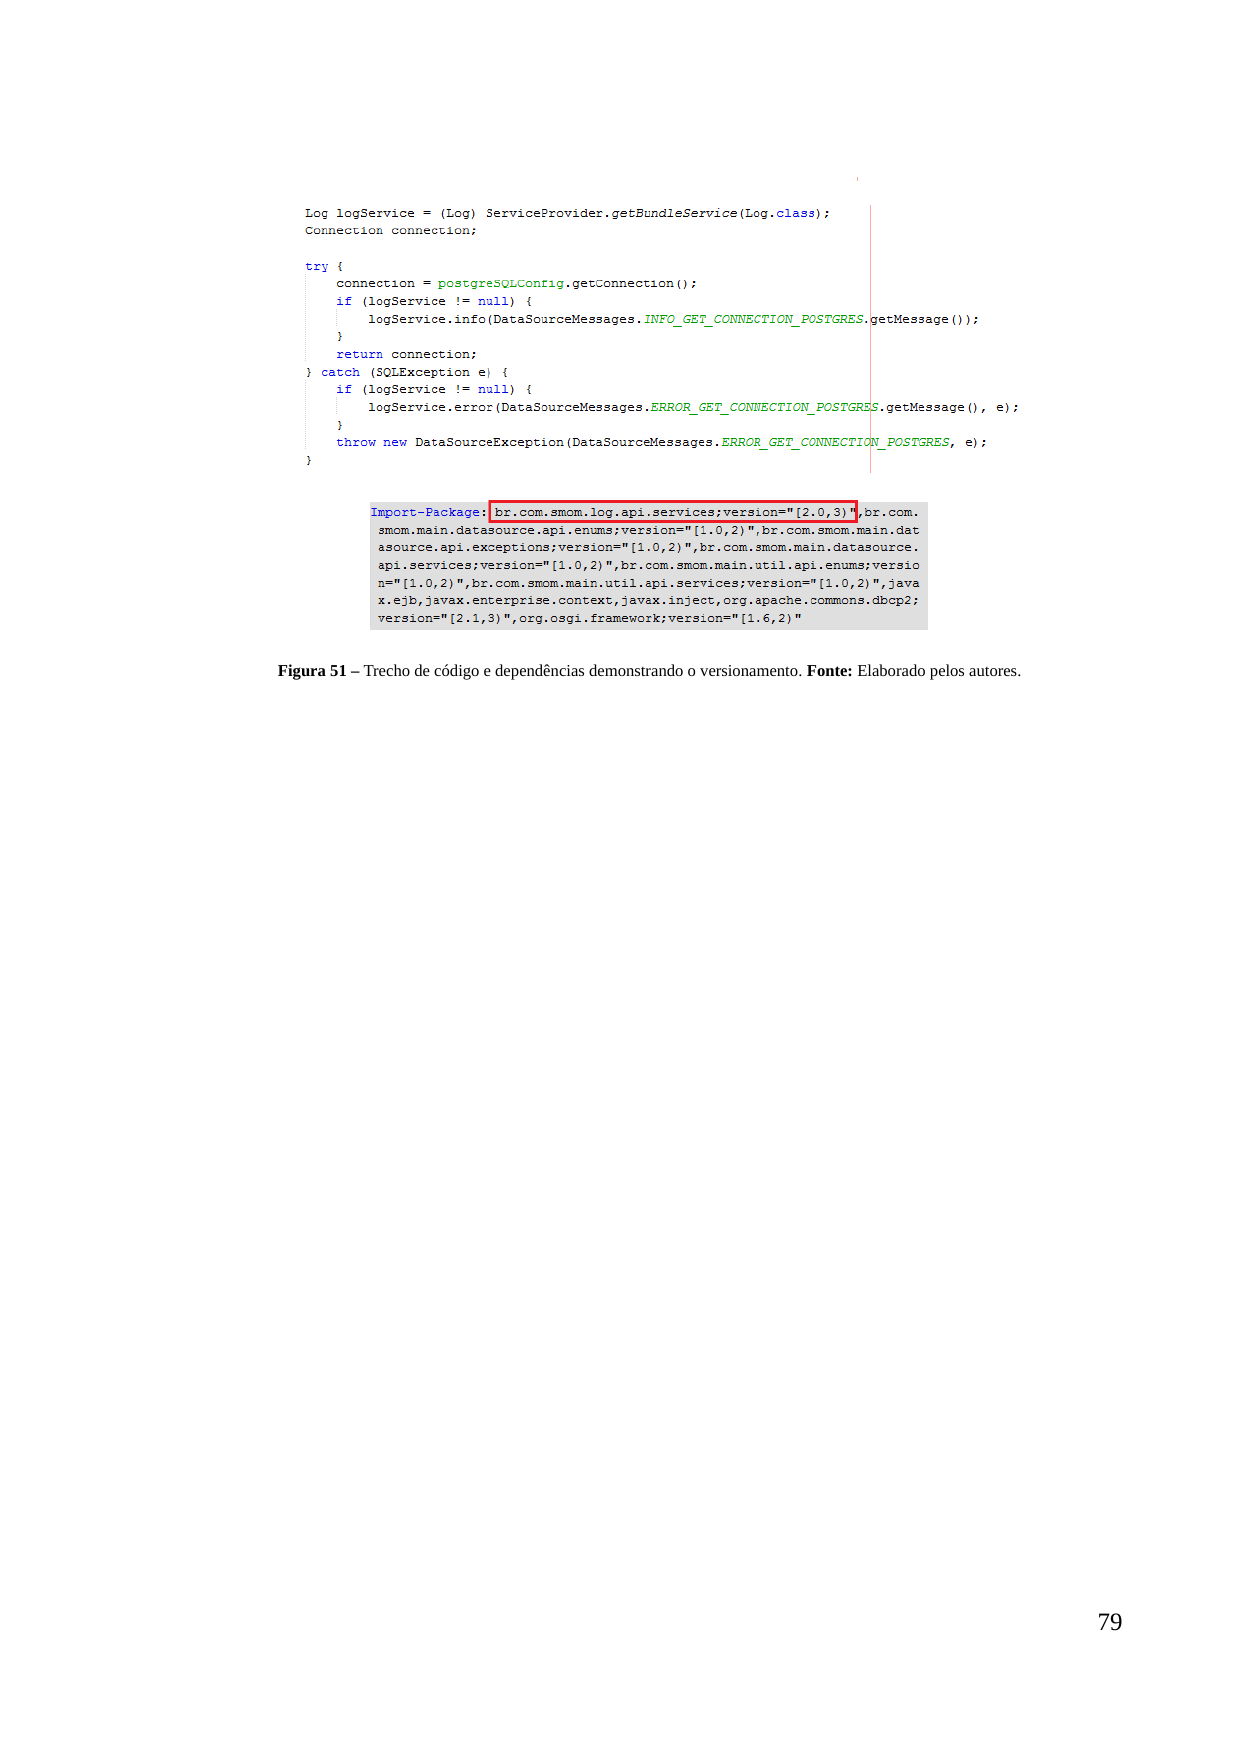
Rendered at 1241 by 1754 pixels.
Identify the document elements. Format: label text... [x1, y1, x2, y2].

text Figura 51 – Trecho de código e dependências demonstrando o versionamento. Fonte: Elaborado pelos autores. [273, 661, 1026, 680]
picture [273, 177, 1027, 642]
